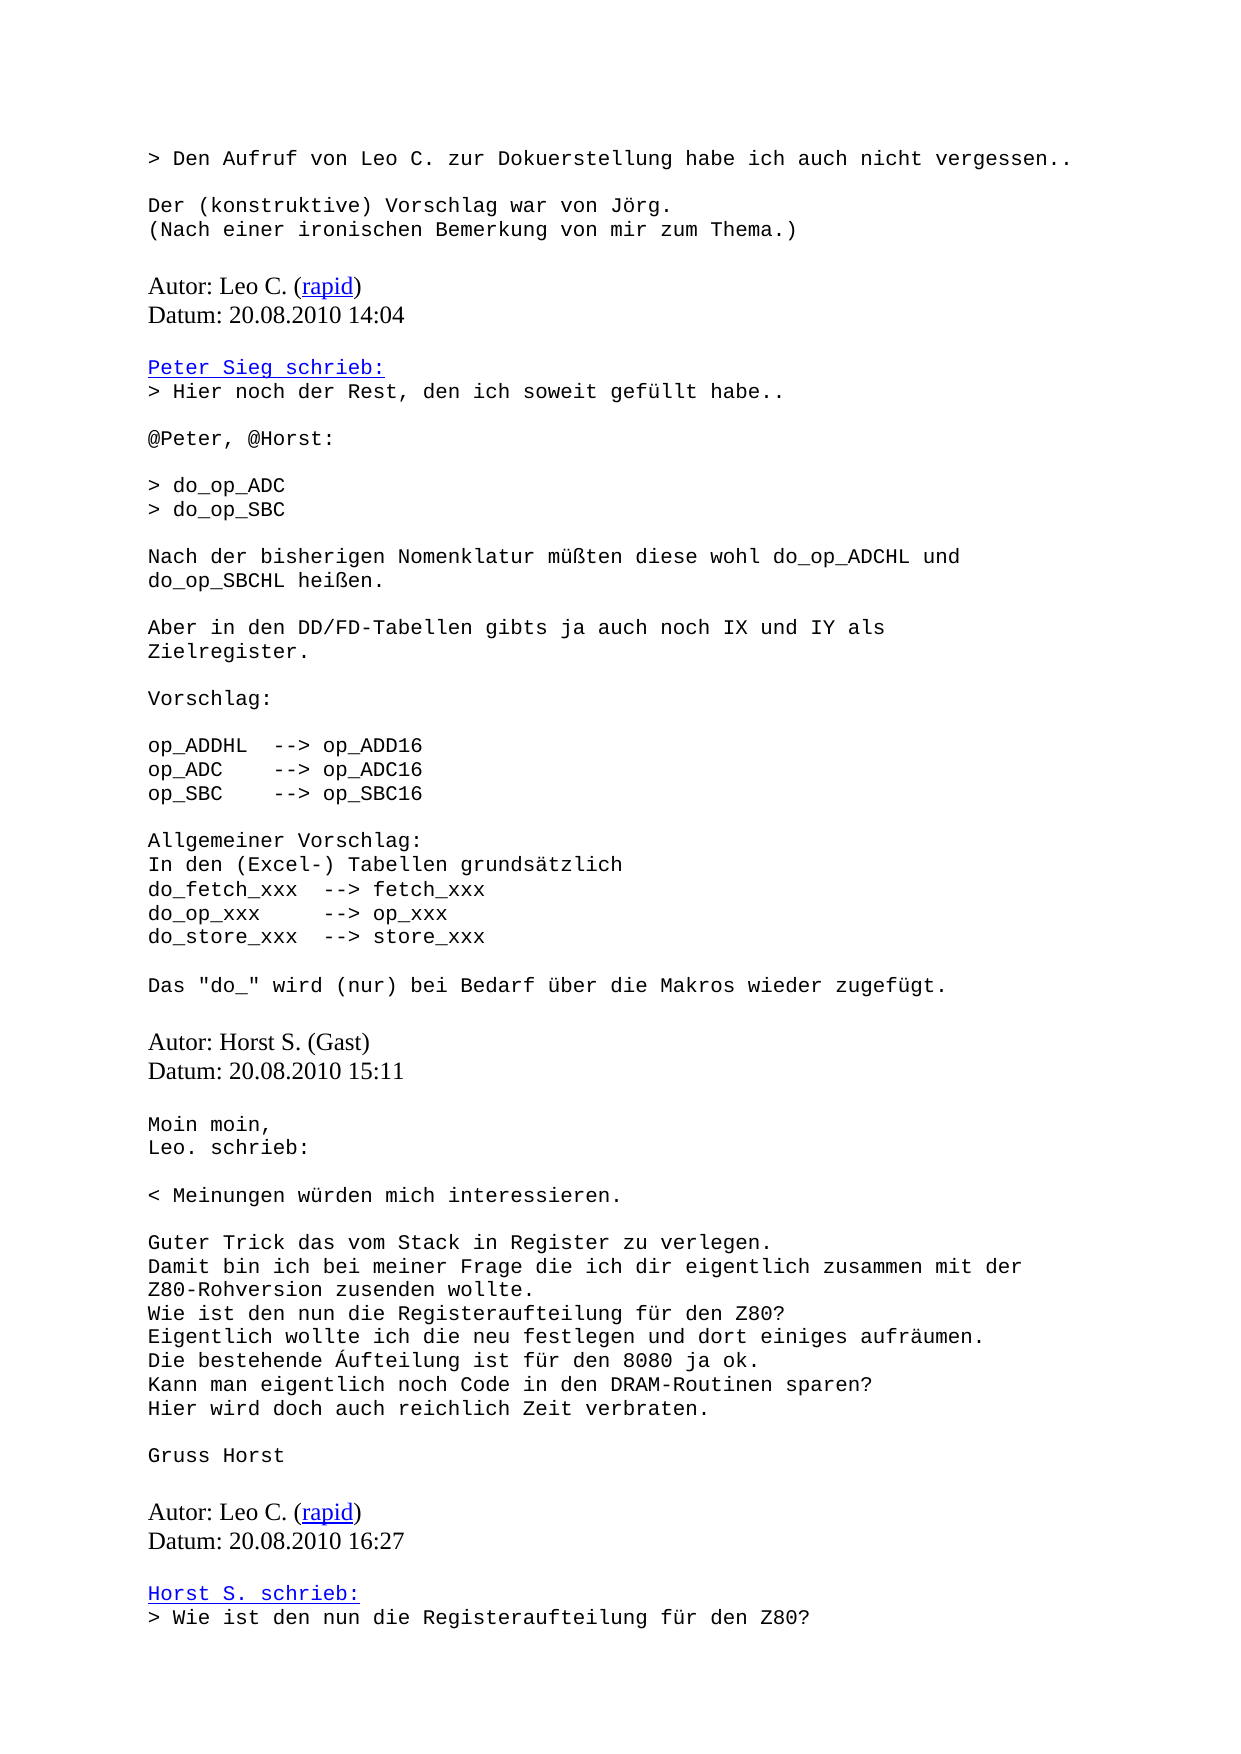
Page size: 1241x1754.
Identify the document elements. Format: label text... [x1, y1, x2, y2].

text Datum: 20.08.2010 16:27 [148, 1526, 1093, 1555]
text Nach der bisherigen Nomenklatur müßten diese wohl do_op_ADCHL und [148, 546, 1093, 570]
table_header do_fetch_xxx --> fetch_xxx do_op_xxx --> op_xxx do_store_xxx --> store_xxx [146, 878, 493, 951]
text Guter Trick das vom Stack in Register zu verlegen. [148, 1232, 1093, 1256]
text op_ADDHL --> op_ADD16 [148, 736, 1093, 759]
text Z80-Rohversion zusenden wollte. [148, 1279, 1093, 1303]
text Leo. schrieb: [148, 1137, 1093, 1161]
text In den (Excel-) Tabellen grundsätzlich [148, 854, 1093, 877]
text op_ADC --> op_ADC16 [148, 759, 1093, 783]
text Datum: 20.08.2010 14:04 [148, 300, 1093, 328]
text Eigentlich wollte ich die neu festlegen und dort einiges aufräumen. [148, 1327, 1093, 1350]
text do_op_SBCHL heißen. [148, 570, 1093, 594]
text Zielregister. [148, 641, 1093, 664]
text Datum: 20.08.2010 15:11 [148, 1056, 1093, 1085]
text > Den Aufruf von Leo C. zur Dokuerstellung habe ich auch nicht vergessen.. [148, 148, 1093, 171]
text Vorschlag: [148, 688, 1093, 712]
text Gruss Horst [148, 1445, 1093, 1468]
text Horst S. schrieb: [148, 1583, 1093, 1607]
text op_SBC --> op_SBC16 [148, 783, 1093, 806]
text Hier wird doch auch reichlich Zeit verbraten. [148, 1397, 1093, 1421]
text Kann man eigentlich noch Code in den DRAM-Routinen sparen? [148, 1374, 1093, 1397]
text Wie ist den nun die Registeraufteilung für den Z80? [148, 1303, 1093, 1327]
text < Meinungen würden mich interessieren. [148, 1185, 1093, 1208]
text > Hier noch der Rest, den ich soweit gefüllt habe.. [148, 381, 1093, 404]
text Allgemeiner Vorschlag: [148, 830, 1093, 854]
text @Peter, @Horst: [148, 428, 1093, 452]
text Der (konstruktive) Vorschlag war von Jörg. [148, 195, 1093, 218]
text > do_op_ADC [148, 475, 1093, 499]
text Autor: Horst S. (Gast) [148, 1027, 1093, 1056]
text (Nach einer ironischen Bemerkung von mir zum Thema.) [148, 218, 1093, 242]
text > do_op_SBC [148, 499, 1093, 523]
text Peter Sieg schrieb: [148, 357, 1093, 381]
text Damit bin ich bei meiner Frage die ich dir eigentlich zusammen mit der [148, 1256, 1093, 1279]
text Autor: Leo C. (rapid) [148, 271, 1093, 300]
text Moin moin, [148, 1114, 1093, 1137]
text Aber in den DD/FD-Tabellen gibts ja auch noch IX und IY als [148, 617, 1093, 641]
text > Wie ist den nun die Registeraufteilung für den Z80? [148, 1607, 1093, 1631]
text Das "do_" wird (nur) bei Bedarf über die Makros wieder zugefügt. [148, 975, 1093, 999]
text Autor: Leo C. (rapid) [148, 1497, 1093, 1526]
text Die bestehende Áufteilung ist für den 8080 ja ok. [148, 1350, 1093, 1374]
